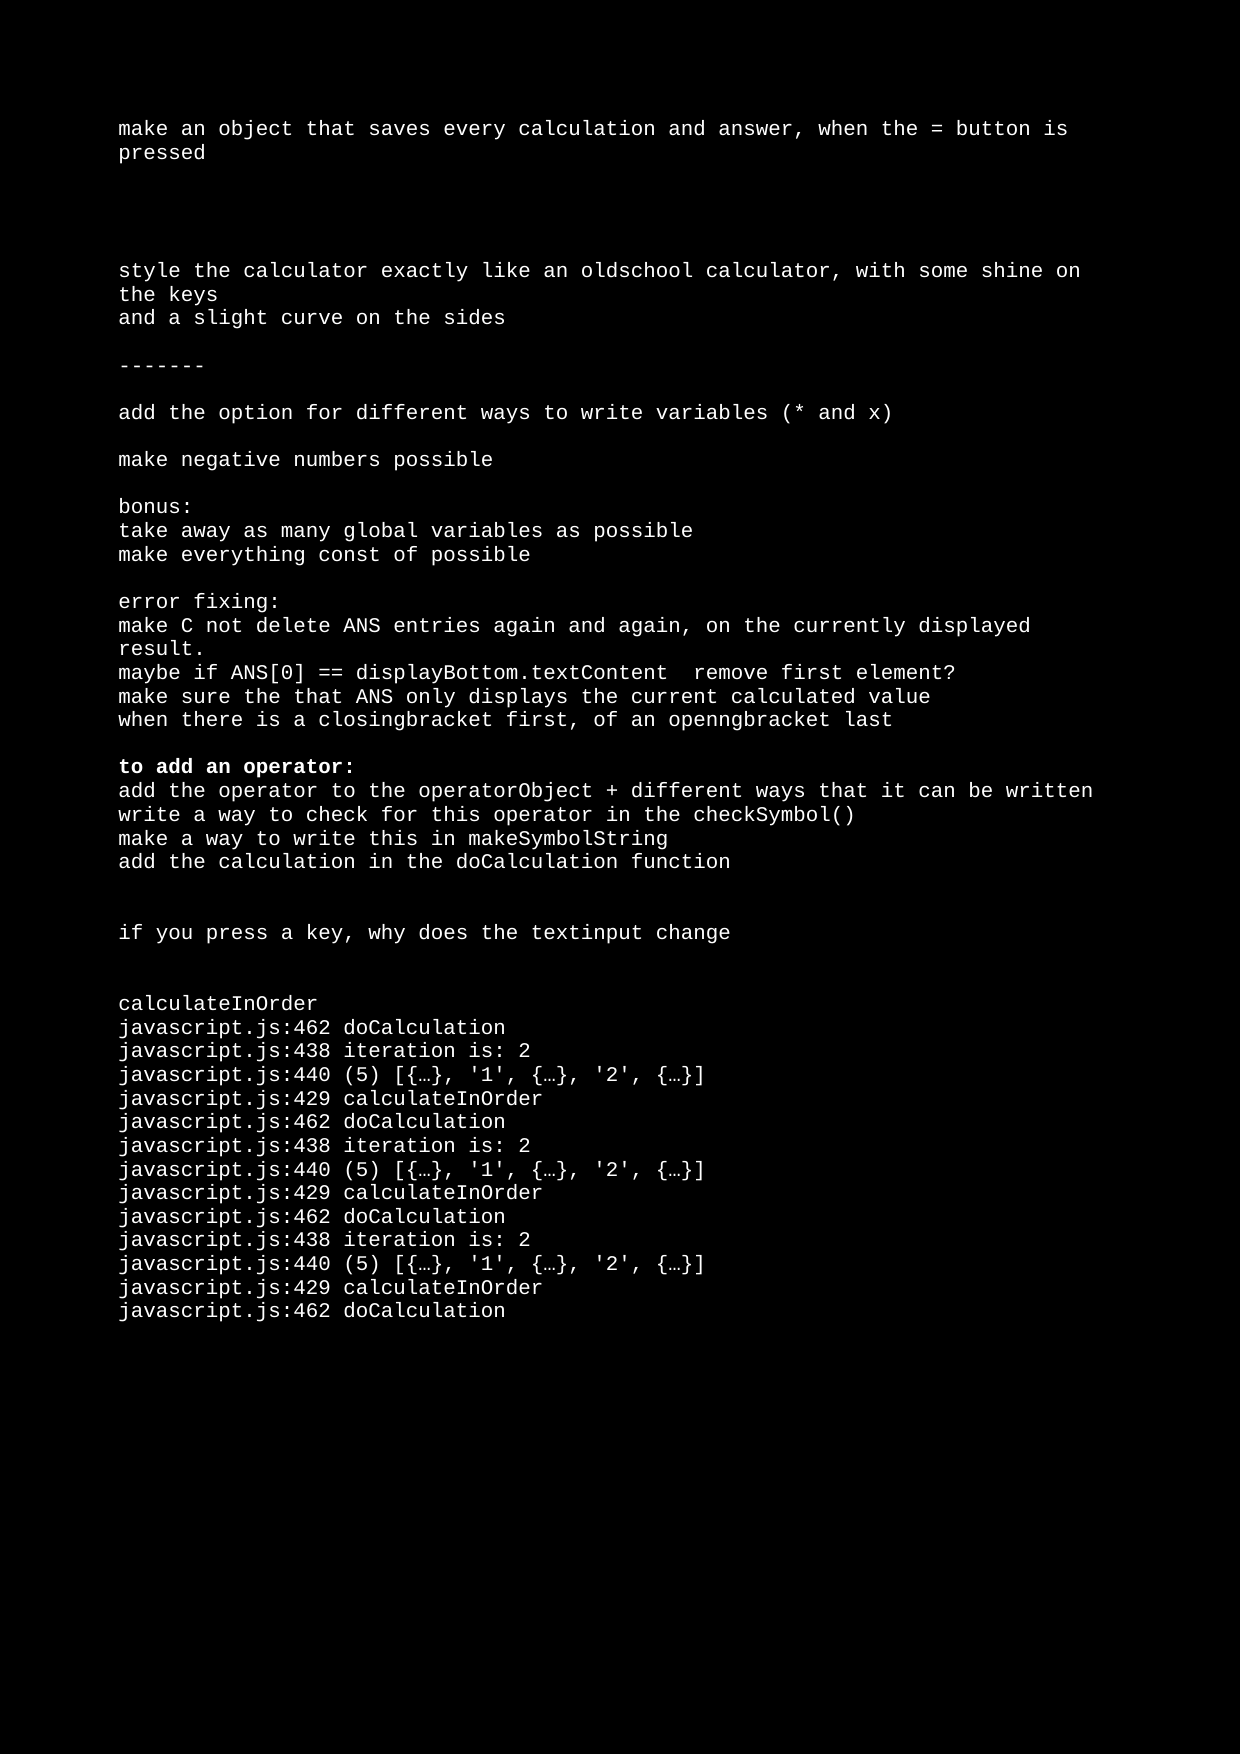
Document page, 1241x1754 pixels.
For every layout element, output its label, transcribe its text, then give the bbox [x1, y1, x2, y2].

text make an object that saves every calculation and answer, when the = button is pressed [118, 118, 1122, 165]
text to add an operator: [118, 757, 1122, 780]
text calculateInOrder [118, 993, 1122, 1017]
text maybe if ANS[0] == displayBottom.textContent remove first element? [118, 662, 1122, 686]
text javascript.js:462 doCalculation [118, 1300, 1122, 1324]
text javascript.js:438 iteration is: 2 [118, 1229, 1122, 1253]
text javascript.js:429 calculateInOrder [118, 1182, 1122, 1206]
text when there is a closingbracket first, of an openngbracket last [118, 709, 1122, 733]
text and a slight curve on the sides [118, 307, 1122, 331]
text javascript.js:462 doCalculation [118, 1111, 1122, 1135]
text make everything const of possible [118, 544, 1122, 567]
text add the option for different ways to write variables (* and x) [118, 402, 1122, 426]
text write a way to check for this operator in the checkSymbol() [118, 804, 1122, 827]
text javascript.js:440 (5) [{…}, '1', {…}, '2', {…}] [118, 1158, 1122, 1182]
text style the calculator exactly like an oldschool calculator, with some shine on the keys [118, 260, 1122, 307]
text bonus: [118, 496, 1122, 520]
text javascript.js:429 calculateInOrder [118, 1277, 1122, 1300]
text javascript.js:462 doCalculation [118, 1206, 1122, 1229]
text if you press a key, why does the textinput change [118, 922, 1122, 946]
text add the calculation in the doCalculation function [118, 851, 1122, 875]
text make a way to write this in makeSymbolString [118, 827, 1122, 851]
text javascript.js:462 doCalculation [118, 1017, 1122, 1040]
text ------- [118, 354, 1122, 378]
text javascript.js:440 (5) [{…}, '1', {…}, '2', {…}] [118, 1253, 1122, 1277]
text make negative numbers possible [118, 449, 1122, 473]
text take away as many global variables as possible [118, 520, 1122, 544]
text make C not delete ANS entries again and again, on the currently displayed result. [118, 615, 1122, 662]
text add the operator to the operatorObject + different ways that it can be written [118, 780, 1122, 804]
text error fixing: [118, 591, 1122, 615]
text javascript.js:440 (5) [{…}, '1', {…}, '2', {…}] [118, 1064, 1122, 1088]
text javascript.js:438 iteration is: 2 [118, 1040, 1122, 1064]
text javascript.js:438 iteration is: 2 [118, 1135, 1122, 1158]
text javascript.js:429 calculateInOrder [118, 1088, 1122, 1111]
text make sure the that ANS only displays the current calculated value [118, 686, 1122, 709]
